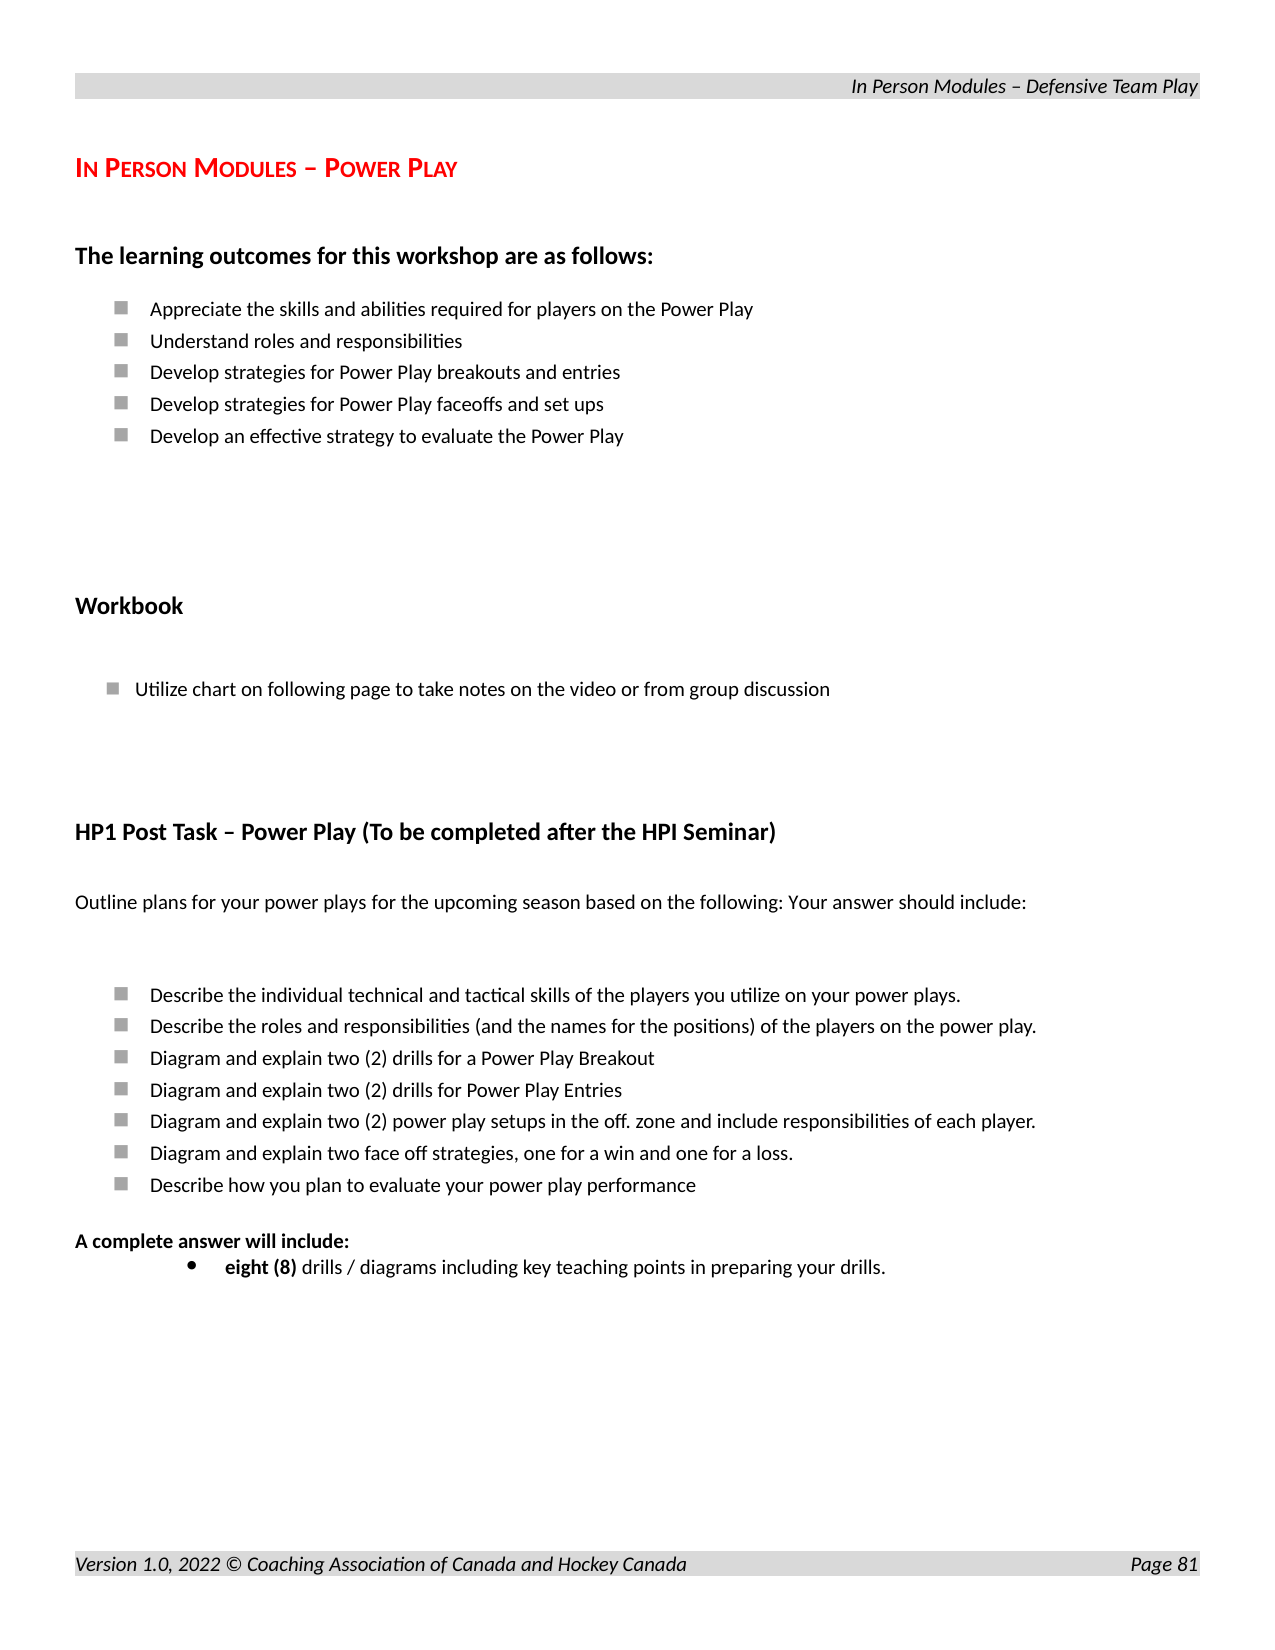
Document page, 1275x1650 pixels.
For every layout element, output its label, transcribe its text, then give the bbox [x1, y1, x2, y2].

list Describe the roles and responsibilities (and the names for the positions) of the players on the power play. [112, 1013, 1200, 1039]
list Develop an effective strategy to evaluate the Power Play [112, 423, 1200, 448]
list Develop strategies for Power Play breakouts and entries [112, 359, 1200, 385]
text HP1 Post Task – Power Play (To be completed after the HPI Seminar) [75, 816, 1200, 846]
list eight (8) drills / diagrams including key teaching points in preparing your drills. [187, 1254, 1200, 1279]
list Describe how you plan to evaluate your power play performance [112, 1172, 1200, 1197]
list Diagram and explain two (2) drills for Power Play Entries [112, 1077, 1200, 1102]
list Diagram and explain two face off strategies, one for a win and one for a loss. [112, 1140, 1200, 1166]
text The learning outcomes for this workshop are as follows: [75, 240, 1200, 271]
text Workbook [75, 590, 1200, 620]
subtitle In Person Modules – Power Play [75, 149, 1200, 184]
list Utilize chart on following page to take notes on the video or from group discussion [105, 676, 1200, 701]
list Develop strategies for Power Play faceoffs and set ups [112, 391, 1200, 417]
text Outline plans for your power plays for the upcoming season based on the following: Your answer should include: [75, 889, 1200, 915]
list Describe the individual technical and tactical skills of the players you utilize on your power plays. [112, 982, 1200, 1007]
list Diagram and explain two (2) drills for a Power Play Breakout [112, 1045, 1200, 1071]
list Understand roles and responsibilities [112, 328, 1200, 353]
list Appreciate the skills and abilities required for players on the Power Play [112, 296, 1200, 322]
list Diagram and explain two (2) power play setups in the off. zone and include responsibilities of each player. [112, 1108, 1200, 1134]
text A complete answer will include: [75, 1228, 1200, 1254]
